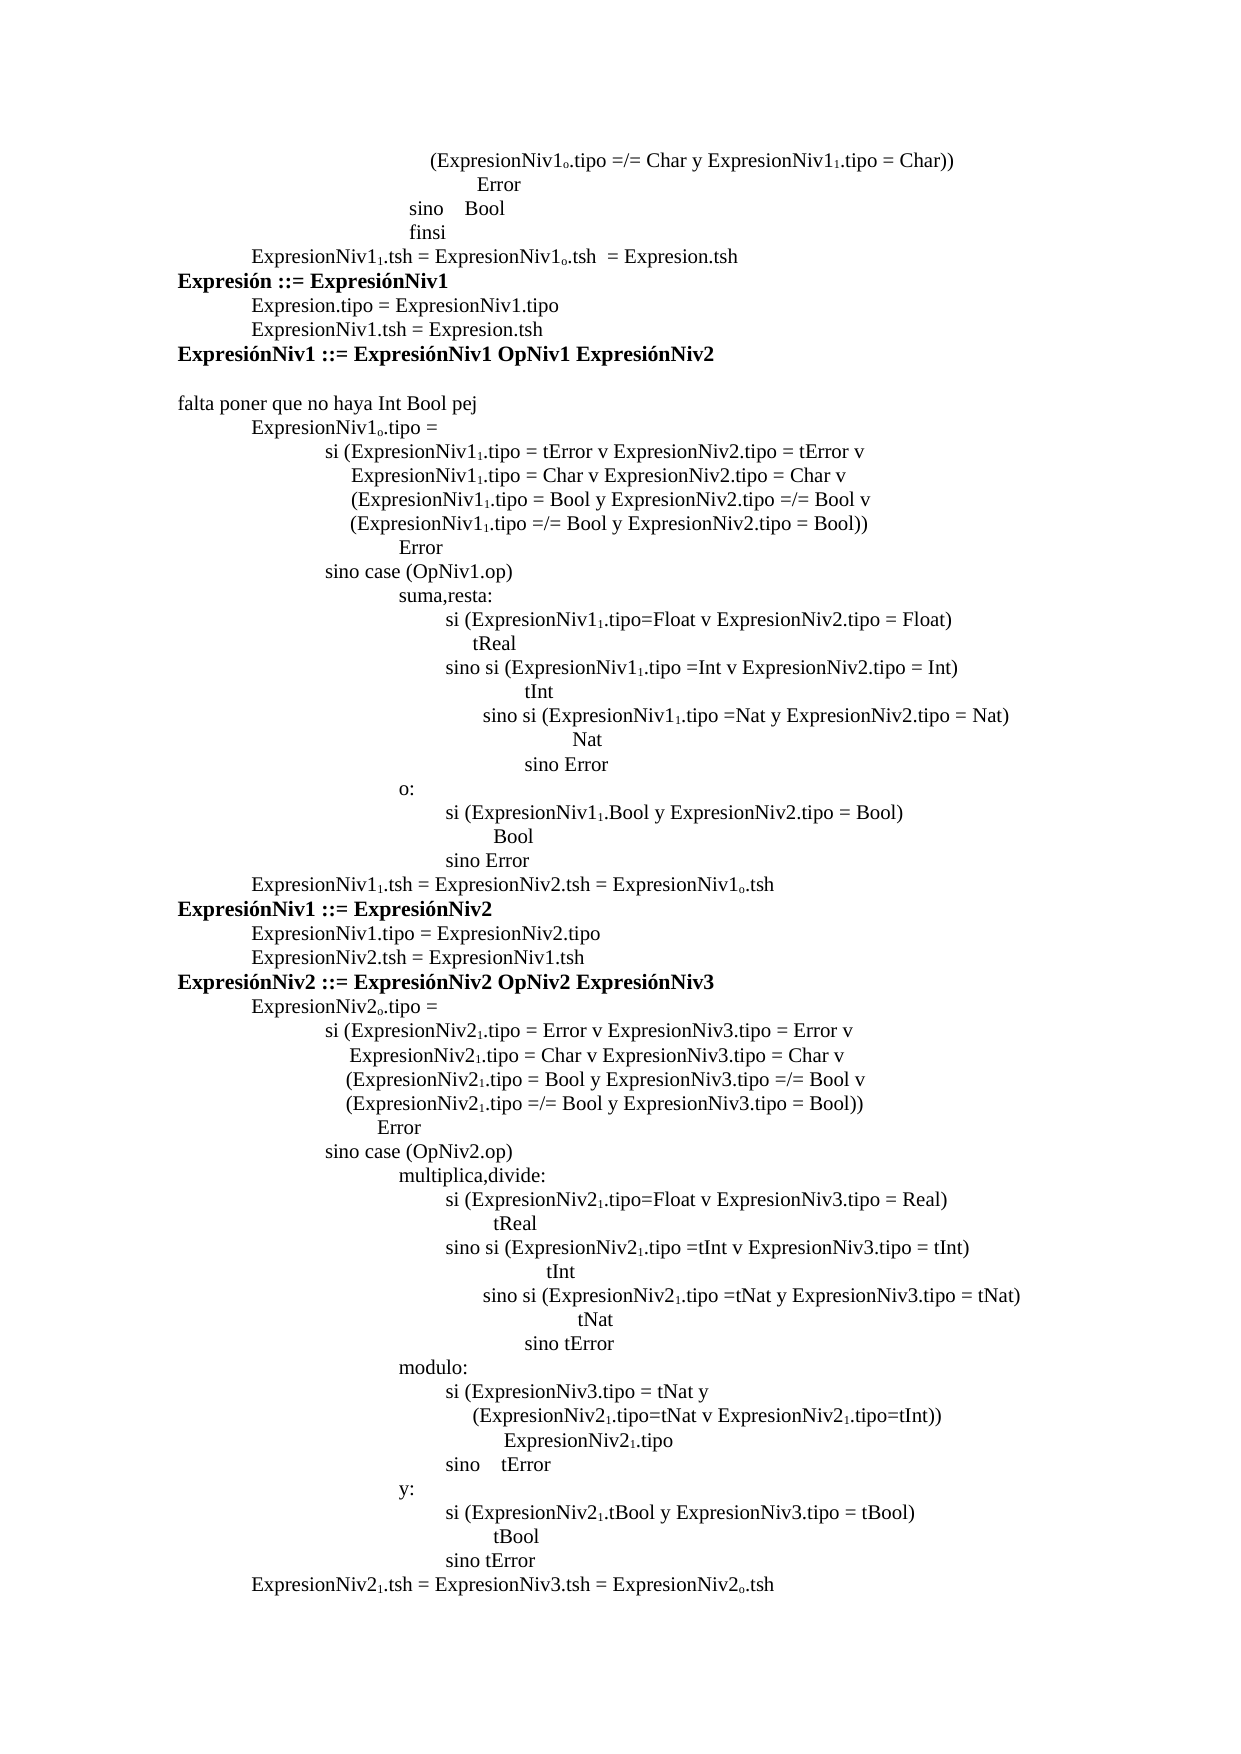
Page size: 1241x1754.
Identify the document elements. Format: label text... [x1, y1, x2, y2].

text si (ExpresionNiv21.tipo=Float v ExpresionNiv3.tipo = Real) [177, 1187, 1063, 1211]
text Expresión ::= ExpresiónNiv1 [177, 268, 1063, 293]
text ExpresionNiv11.tipo = Char v ExpresionNiv2.tipo = Char v [177, 463, 1063, 487]
text sino Bool [177, 196, 1063, 220]
text finsi [177, 220, 1063, 244]
text multiplica,divide: [177, 1163, 1063, 1187]
text sino tError [177, 1331, 1063, 1355]
text Error [177, 535, 1063, 559]
text ExpresionNiv1.tipo = ExpresionNiv2.tipo [177, 921, 1063, 945]
text (ExpresionNiv21.tipo = Bool y ExpresionNiv3.tipo =/= Bool v [177, 1067, 1063, 1091]
text y: [177, 1476, 1063, 1500]
text sino tError [177, 1452, 1063, 1476]
text ExpresionNiv1.tsh = Expresion.tsh [177, 317, 1063, 341]
text (ExpresionNiv11.tipo =/= Bool y ExpresionNiv2.tipo = Bool)) [177, 511, 1063, 535]
text Bool [177, 824, 1063, 848]
text ExpresionNiv11.tsh = ExpresionNiv1o.tsh = Expresion.tsh [177, 244, 1063, 268]
text si (ExpresionNiv3.tipo = tNat y [177, 1379, 1063, 1403]
text Error [177, 1115, 1063, 1139]
text sino Error [177, 848, 1063, 872]
text Error [177, 172, 1063, 196]
text o: [177, 776, 1063, 799]
text ExpresionNiv2o.tipo = [177, 994, 1063, 1018]
text ExpresionNiv2.tsh = ExpresionNiv1.tsh [177, 945, 1063, 969]
text (ExpresionNiv11.tipo = Bool y ExpresionNiv2.tipo =/= Bool v [177, 487, 1063, 511]
text si (ExpresionNiv11.tipo=Float v ExpresionNiv2.tipo = Float) [177, 607, 1063, 631]
text ExpresionNiv21.tsh = ExpresionNiv3.tsh = ExpresionNiv2o.tsh [177, 1572, 1063, 1596]
text tInt [177, 679, 1063, 703]
text ExpresionNiv11.tsh = ExpresionNiv2.tsh = ExpresionNiv1o.tsh [177, 872, 1063, 896]
text suma,resta: [177, 583, 1063, 607]
text ExpresionNiv21.tipo [177, 1427, 1063, 1452]
text ExpresiónNiv2 ::= ExpresiónNiv2 OpNiv2 ExpresiónNiv3 [177, 969, 1063, 994]
text modulo: [177, 1355, 1063, 1379]
text si (ExpresionNiv11.tipo = tError v ExpresionNiv2.tipo = tError v [177, 439, 1063, 463]
text sino si (ExpresionNiv21.tipo =tInt v ExpresionNiv3.tipo = tInt) [177, 1235, 1063, 1259]
text sino si (ExpresionNiv11.tipo =Nat y ExpresionNiv2.tipo = Nat) [177, 703, 1063, 727]
text tReal [177, 631, 1063, 655]
text si (ExpresionNiv21.tipo = Error v ExpresionNiv3.tipo = Error v [177, 1018, 1063, 1042]
text sino tError [177, 1548, 1063, 1572]
text sino si (ExpresionNiv11.tipo =Int v ExpresionNiv2.tipo = Int) [177, 655, 1063, 679]
text Nat [177, 727, 1063, 751]
text tNat [177, 1307, 1063, 1331]
text ExpresionNiv21.tipo = Char v ExpresionNiv3.tipo = Char v [177, 1042, 1063, 1067]
text tReal [177, 1211, 1063, 1235]
text (ExpresionNiv21.tipo =/= Bool y ExpresionNiv3.tipo = Bool)) [177, 1091, 1063, 1115]
text Expresion.tipo = ExpresionNiv1.tipo [177, 293, 1063, 317]
text tBool [177, 1524, 1063, 1548]
text sino Error [177, 751, 1063, 776]
text sino case (OpNiv2.op) [177, 1139, 1063, 1163]
text falta poner que no haya Int Bool pej [177, 391, 1063, 414]
text sino case (OpNiv1.op) [177, 559, 1063, 583]
text (ExpresionNiv1o.tipo =/= Char y ExpresionNiv11.tipo = Char)) [177, 148, 1063, 172]
text ExpresionNiv1o.tipo = [177, 414, 1063, 439]
text ExpresiónNiv1 ::= ExpresiónNiv1 OpNiv1 ExpresiónNiv2 [177, 341, 1063, 366]
text (ExpresionNiv21.tipo=tNat v ExpresionNiv21.tipo=tInt)) [177, 1403, 1063, 1427]
text ExpresiónNiv1 ::= ExpresiónNiv2 [177, 896, 1063, 921]
text si (ExpresionNiv11.Bool y ExpresionNiv2.tipo = Bool) [177, 799, 1063, 824]
text sino si (ExpresionNiv21.tipo =tNat y ExpresionNiv3.tipo = tNat) [177, 1283, 1063, 1307]
text si (ExpresionNiv21.tBool y ExpresionNiv3.tipo = tBool) [177, 1500, 1063, 1524]
text tInt [177, 1259, 1063, 1283]
